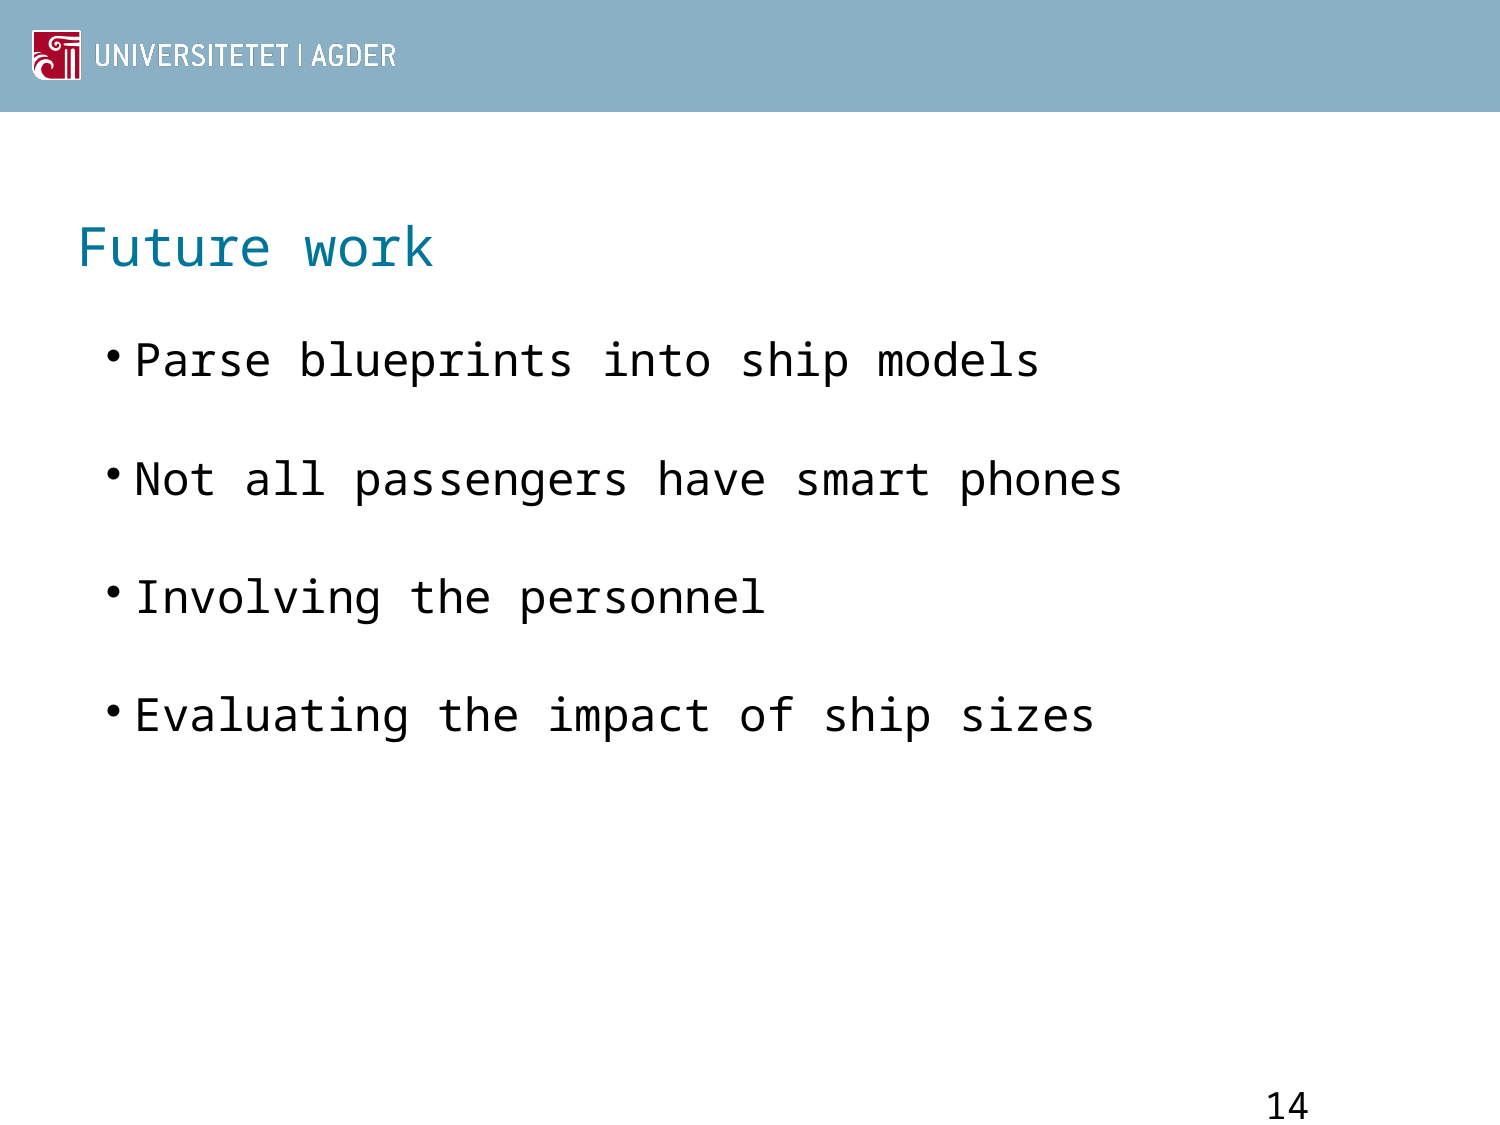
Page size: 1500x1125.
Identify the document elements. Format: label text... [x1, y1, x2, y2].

title Future work [62, 149, 1461, 286]
picture [32, 30, 395, 80]
list Parse blueprints into ship models Not all passengers have smart phones Involving the personnel Evaluating the impact of ship sizes [62, 312, 1461, 1049]
